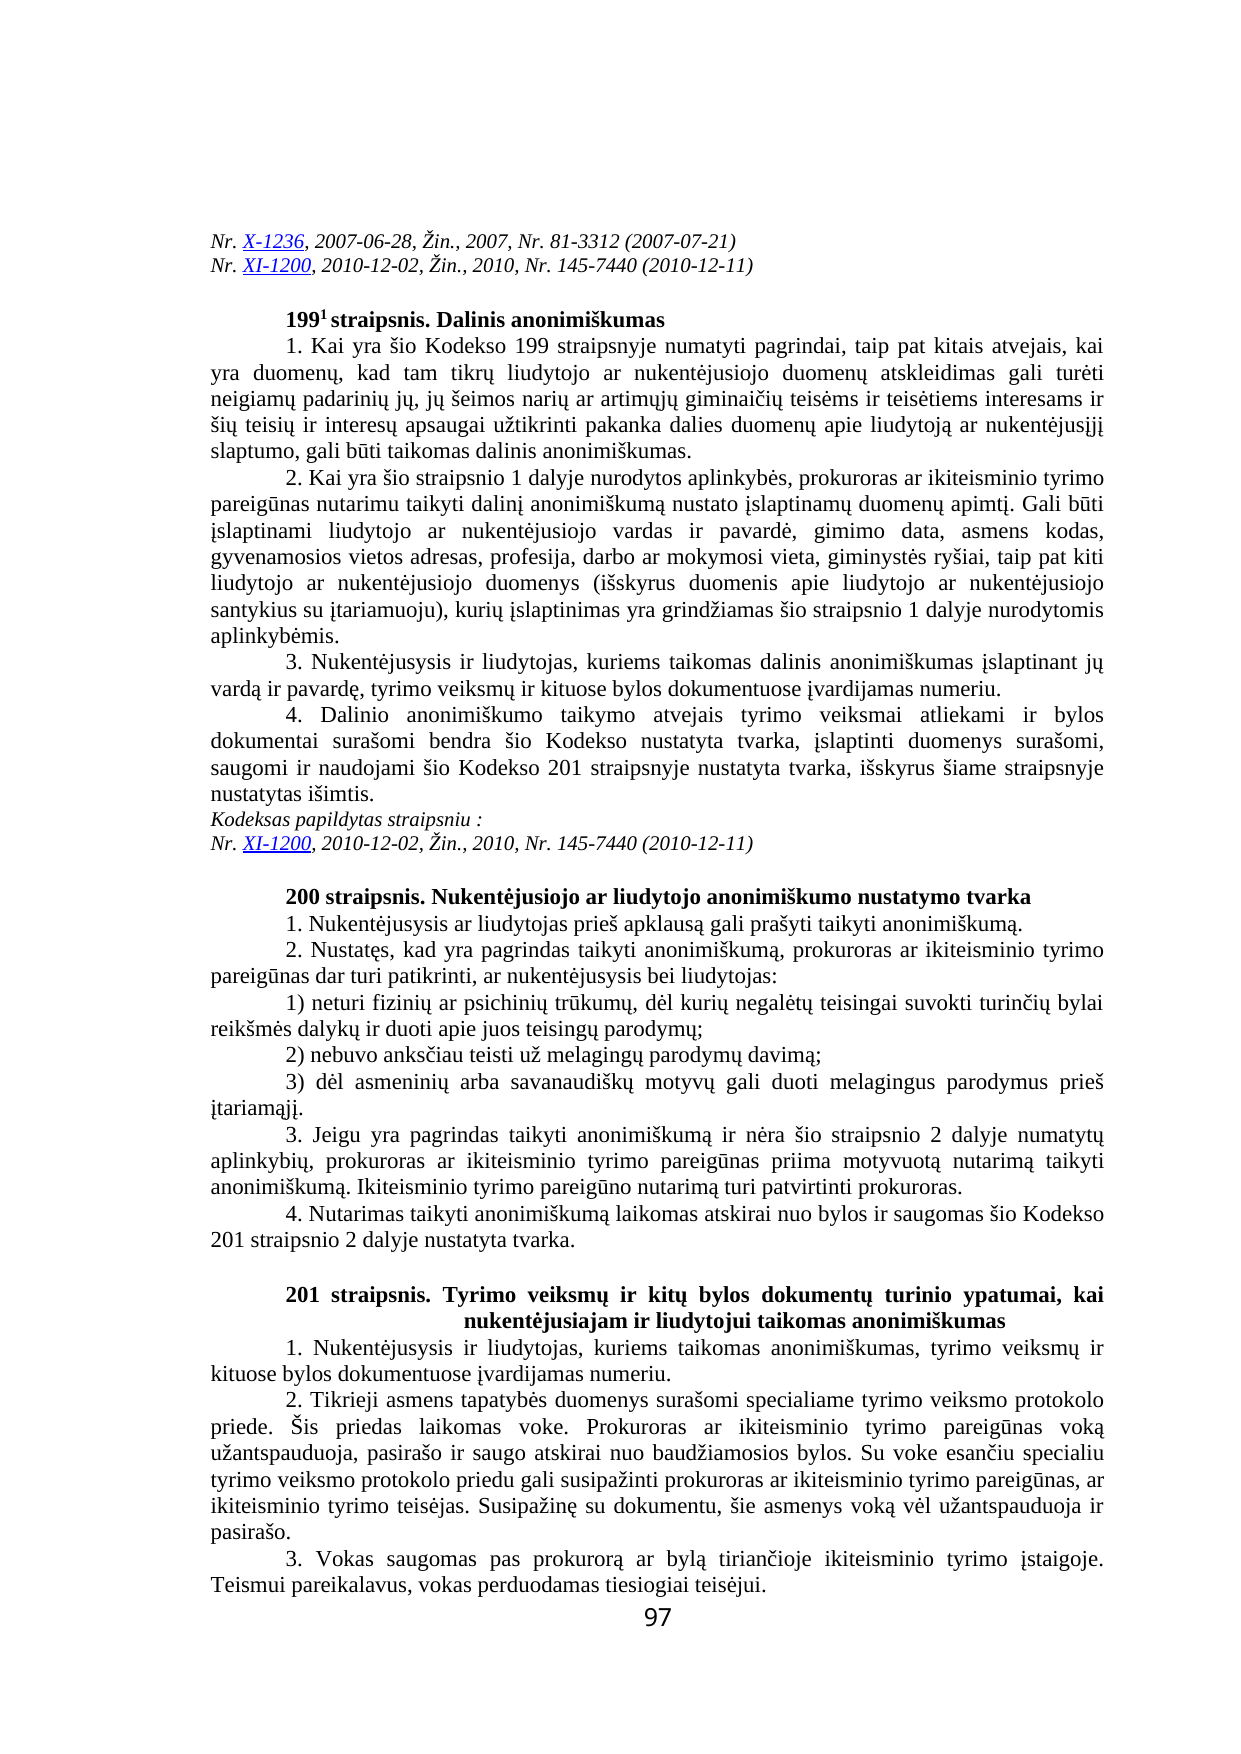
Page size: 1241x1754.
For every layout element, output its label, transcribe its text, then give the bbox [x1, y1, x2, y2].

text 1. Nukentėjusysis ar liudytojas prieš apklausą gali prašyti taikyti anonimiškumą. [210, 910, 1105, 936]
text Nr. XI-1200, 2010-12-02, Žin., 2010, Nr. 145-7440 (2010-12-11) [210, 831, 1105, 855]
text 4. Nutarimas taikyti anonimiškumą laikomas atskirai nuo bylos ir saugomas šio Kodekso 201 straipsnio 2 dalyje nustatyta tvarka. [210, 1200, 1105, 1252]
text 3. Nukentėjusysis ir liudytojas, kuriems taikomas dalinis anonimiškumas įslaptinant jų vardą ir pavardę, tyrimo veiksmų ir kituose bylos dokumentuose įvardijamas numeriu. [210, 648, 1105, 701]
text Nr. X-1236, 2007-06-28, Žin., 2007, Nr. 81-3312 (2007-07-21) [210, 229, 1105, 253]
text 1. Kai yra šio Kodekso 199 straipsnyje numatyti pagrindai, taip pat kitais atvejais, kai yra duomenų, kad tam tikrų liudytojo ar nukentėjusiojo duomenų atskleidimas gali turėti neigiamų padarinių jų, jų šeimos narių ar artimųjų giminaičių teisėms ir teisėtiems interesams ir šių teisių ir interesų apsaugai užtikrinti pakanka dalies duomenų apie liudytoją ar nukentėjusįjį slaptumo, gali būti taikomas dalinis anonimiškumas. [210, 332, 1105, 464]
text 3. Vokas saugomas pas prokurorą ar bylą tiriančioje ikiteisminio tyrimo įstaigoje. Teismui pareikalavus, vokas perduodamas tiesiogiai teisėjui. [210, 1545, 1105, 1597]
text 2. Kai yra šio straipsnio 1 dalyje nurodytos aplinkybės, prokuroras ar ikiteisminio tyrimo pareigūnas nutarimu taikyti dalinį anonimiškumą nustato įslaptinamų duomenų apimtį. Gali būti įslaptinami liudytojo ar nukentėjusiojo vardas ir pavardė, gimimo data, asmens kodas, gyvenamosios vietos adresas, profesija, darbo ar mokymosi vieta, giminystės ryšiai, taip pat kiti liudytojo ar nukentėjusiojo duomenys (išskyrus duomenis apie liudytojo ar nukentėjusiojo santykius su įtariamuoju), kurių įslaptinimas yra grindžiamas šio straipsnio 1 dalyje nurodytomis aplinkybėmis. [210, 464, 1105, 648]
text 201 straipsnis. Tyrimo veiksmų ir kitų bylos dokumentų turinio ypatumai, kai nukentėjusiajam ir liudytojui taikomas anonimiškumas [285, 1281, 1105, 1334]
text 3) dėl asmeninių arba savanaudiškų motyvų gali duoti melagingus parodymus prieš įtariamąjį. [210, 1068, 1105, 1121]
text Kodeksas papildytas straipsniu : [210, 807, 1105, 831]
text 4. Dalinio anonimiškumo taikymo atvejais tyrimo veiksmai atliekami ir bylos dokumentai surašomi bendra šio Kodekso nustatyta tvarka, įslaptinti duomenys surašomi, saugomi ir naudojami šio Kodekso 201 straipsnyje nustatyta tvarka, išskyrus šiame straipsnyje nustatytas išimtis. [210, 701, 1105, 807]
text 1. Nukentėjusysis ir liudytojas, kuriems taikomas anonimiškumas, tyrimo veiksmų ir kituose bylos dokumentuose įvardijamas numeriu. [210, 1334, 1105, 1387]
text 2) nebuvo anksčiau teisti už melagingų parodymų davimą; [210, 1042, 1105, 1068]
text 200 straipsnis. Nukentėjusiojo ar liudytojo anonimiškumo nustatymo tvarka [285, 883, 1105, 910]
text 2. Tikrieji asmens tapatybės duomenys surašomi specialiame tyrimo veiksmo protokolo priede. Šis priedas laikomas voke. Prokuroras ar ikiteisminio tyrimo pareigūnas voką užantspauduoja, pasirašo ir saugo atskirai nuo baudžiamosios bylos. Su voke esančiu specialiu tyrimo veiksmo protokolo priedu gali susipažinti prokuroras ar ikiteisminio tyrimo pareigūnas, ar ikiteisminio tyrimo teisėjas. Susipažinę su dokumentu, šie asmenys voką vėl užantspauduoja ir pasirašo. [210, 1387, 1105, 1545]
text Nr. XI-1200, 2010-12-02, Žin., 2010, Nr. 145-7440 (2010-12-11) [210, 253, 1105, 277]
text 2. Nustatęs, kad yra pagrindas taikyti anonimiškumą, prokuroras ar ikiteisminio tyrimo pareigūnas dar turi patikrinti, ar nukentėjusysis bei liudytojas: [210, 936, 1105, 989]
text 1) neturi fizinių ar psichinių trūkumų, dėl kurių negalėtų teisingai suvokti turinčių bylai reikšmės dalykų ir duoti apie juos teisingų parodymų; [210, 989, 1105, 1042]
text 1991 straipsnis. Dalinis anonimiškumas [210, 306, 1105, 332]
text 3. Jeigu yra pagrindas taikyti anonimiškumą ir nėra šio straipsnio 2 dalyje numatytų aplinkybių, prokuroras ar ikiteisminio tyrimo pareigūnas priima motyvuotą nutarimą taikyti anonimiškumą. Ikiteisminio tyrimo pareigūno nutarimą turi patvirtinti prokuroras. [210, 1121, 1105, 1200]
